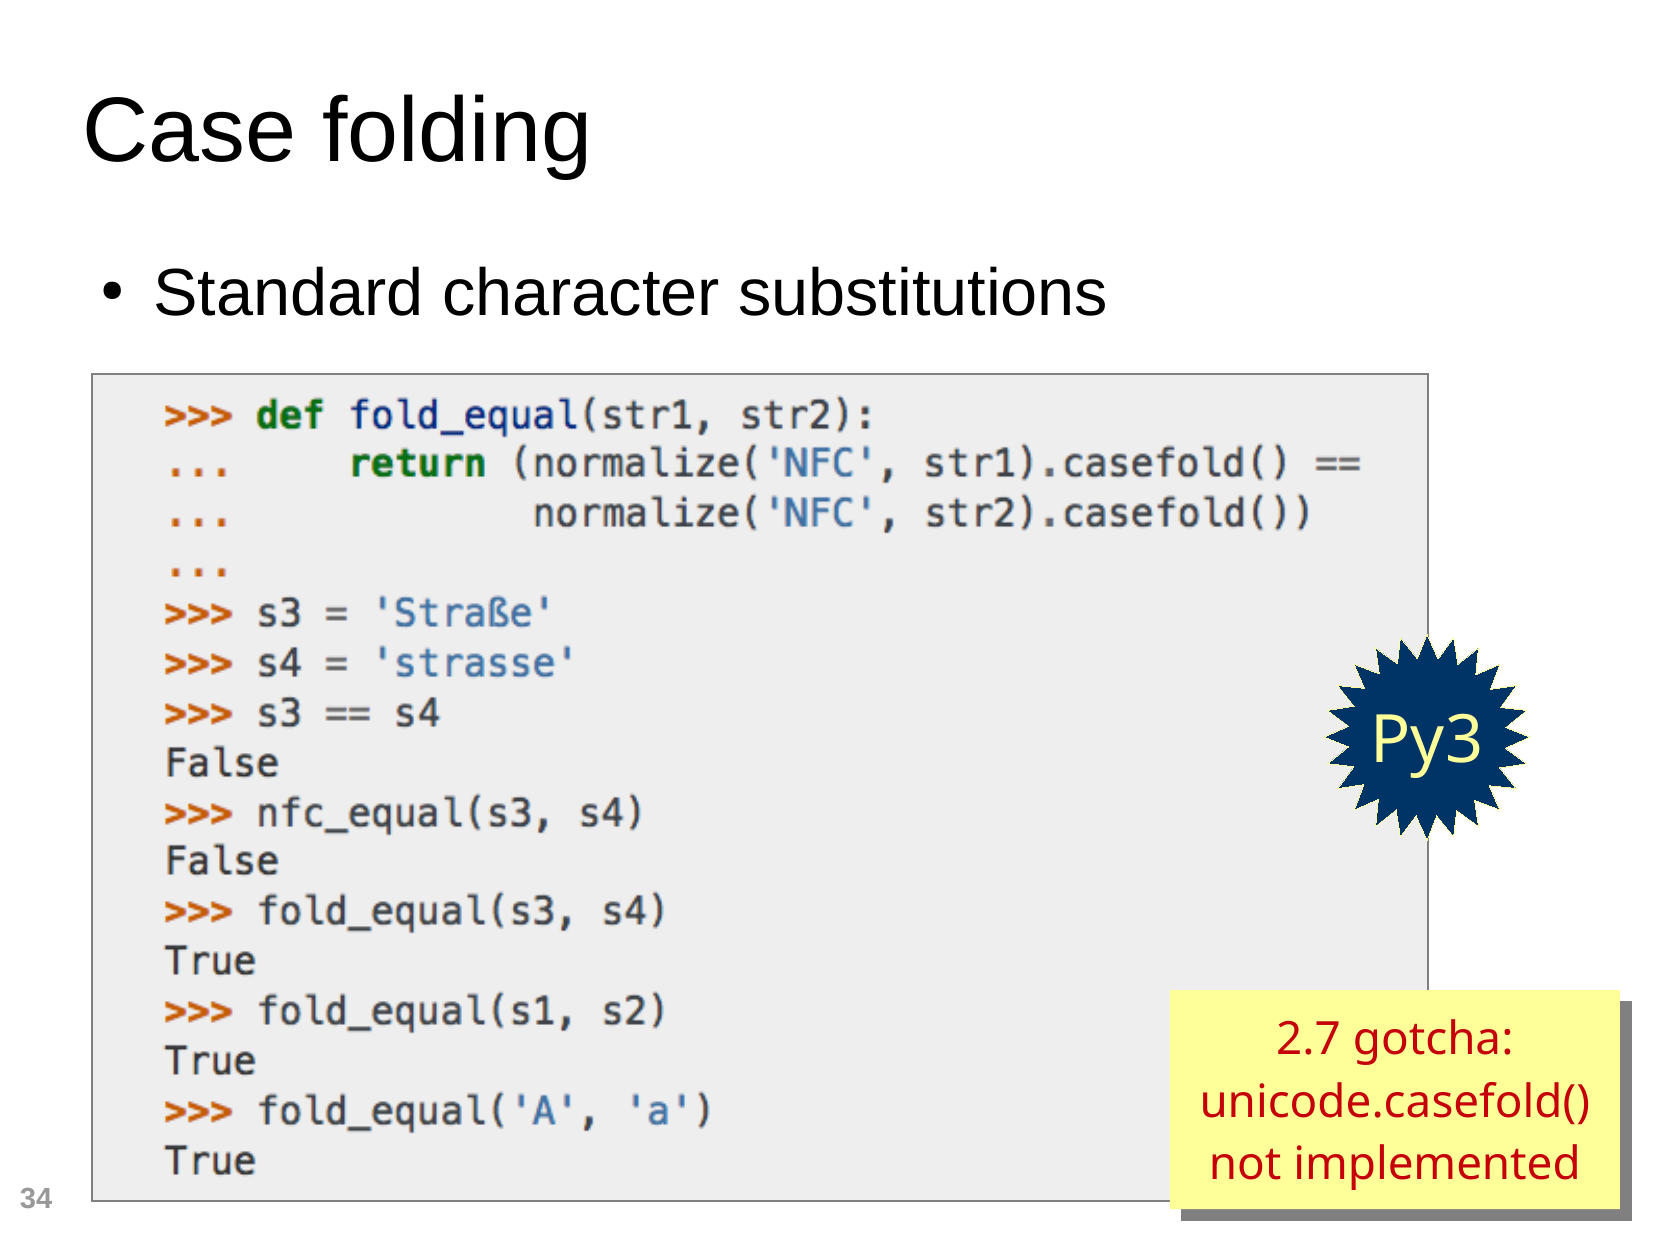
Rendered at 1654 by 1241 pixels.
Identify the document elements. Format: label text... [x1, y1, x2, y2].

picture [93, 375, 1427, 1201]
text_box Py3 [1324, 634, 1531, 841]
list Standard character substitutions [82, 255, 1571, 1130]
text_box [1350, 1110, 1621, 1216]
text_box 2.7 gotcha: unicode.casefold() not implemented [1169, 990, 1620, 1210]
title Case folding [82, 49, 1571, 211]
